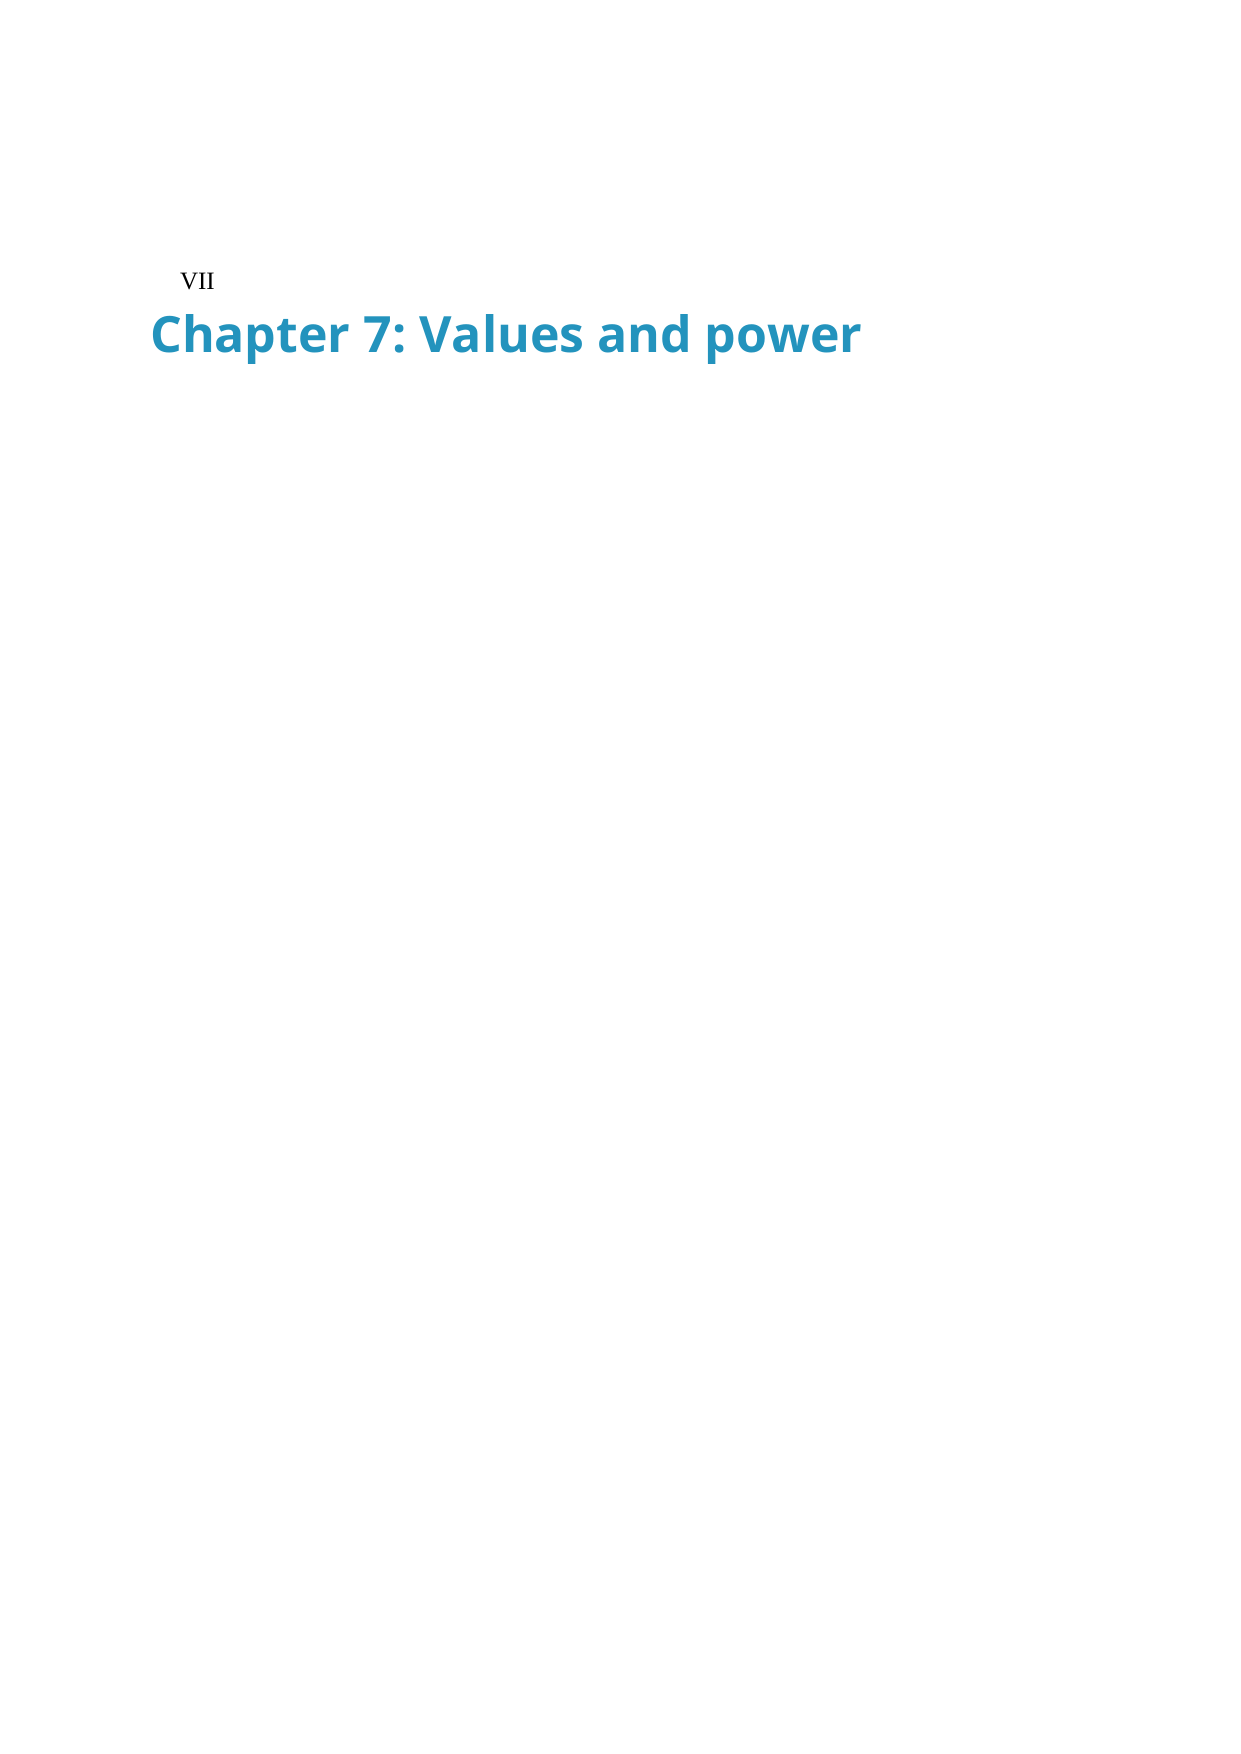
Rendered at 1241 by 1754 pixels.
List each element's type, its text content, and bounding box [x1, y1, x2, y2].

subtitle Chapter 7: Values and power [150, 299, 1090, 367]
text VII [150, 266, 1090, 295]
